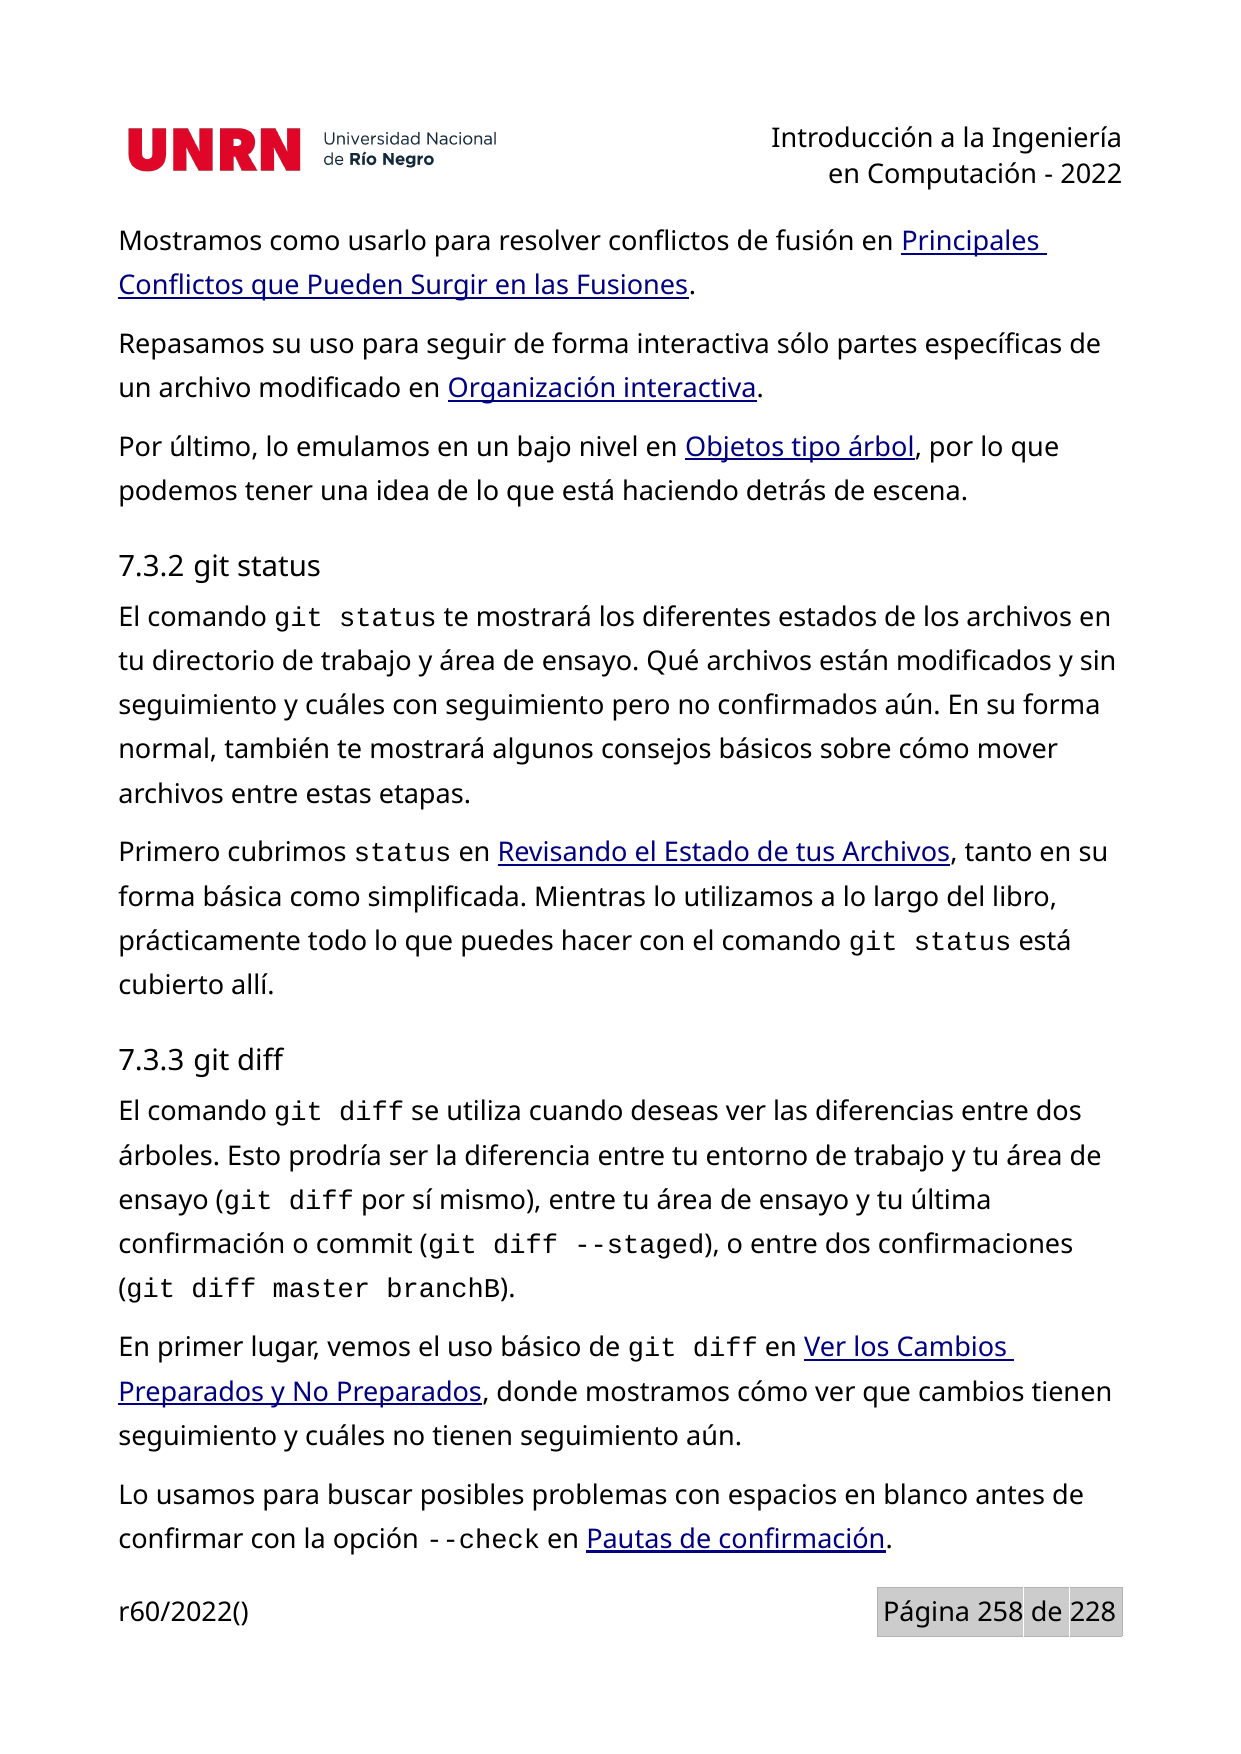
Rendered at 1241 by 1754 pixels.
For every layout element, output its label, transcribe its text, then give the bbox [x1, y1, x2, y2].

text Lo usamos para buscar posibles problemas con espacios en blanco antes de confirmar con la opción --check en Pautas de confirmación. [118, 1475, 1122, 1556]
picture [118, 118, 505, 180]
text El comando git diff se utiliza cuando deseas ver las diferencias entre dos árboles. Esto prodría ser la diferencia entre tu entorno de trabajo y tu área de ensayo (git diff por sí mismo), entre tu área de ensayo y tu última confirmación o commit (git diff --staged), o entre dos confirmaciones (git diff master branchB). [118, 1092, 1122, 1306]
text Por último, lo emulamos en un bajo nivel en Objetos tipo árbol, por lo que podemos tener una idea de lo que está haciendo detrás de escena. [118, 427, 1122, 508]
text En primer lugar, vemos el uso básico de git diff en Ver los Cambios Preparados y No Preparados, donde mostramos cómo ver que cambios tienen seguimiento y cuáles no tienen seguimiento aún. [118, 1328, 1122, 1453]
text Primero cubrimos status en Revisando el Estado de tus Archivos, tanto en su forma básica como simplificada. Mientras lo utilizamos a lo largo del libro, prácticamente todo lo que puedes hacer con el comando git status está cubierto allí. [118, 833, 1122, 1003]
text Mostramos como usarlo para resolver conflictos de fusión en Principales Conflictos que Pueden Surgir en las Fusiones. [118, 221, 1122, 302]
subtitle git status [118, 545, 1122, 585]
subtitle git diff [118, 1039, 1122, 1079]
text El comando git status te mostrará los diferentes estados de los archivos en tu directorio de trabajo y área de ensayo. Qué archivos están modificados y sin seguimiento y cuáles con seguimiento pero no confirmados aún. En su forma normal, también te mostrará algunos consejos básicos sobre cómo mover archivos entre estas etapas. [118, 597, 1122, 811]
text Repasamos su uso para seguir de forma interactiva sólo partes específicas de un archivo modificado en Organización interactiva. [118, 324, 1122, 405]
